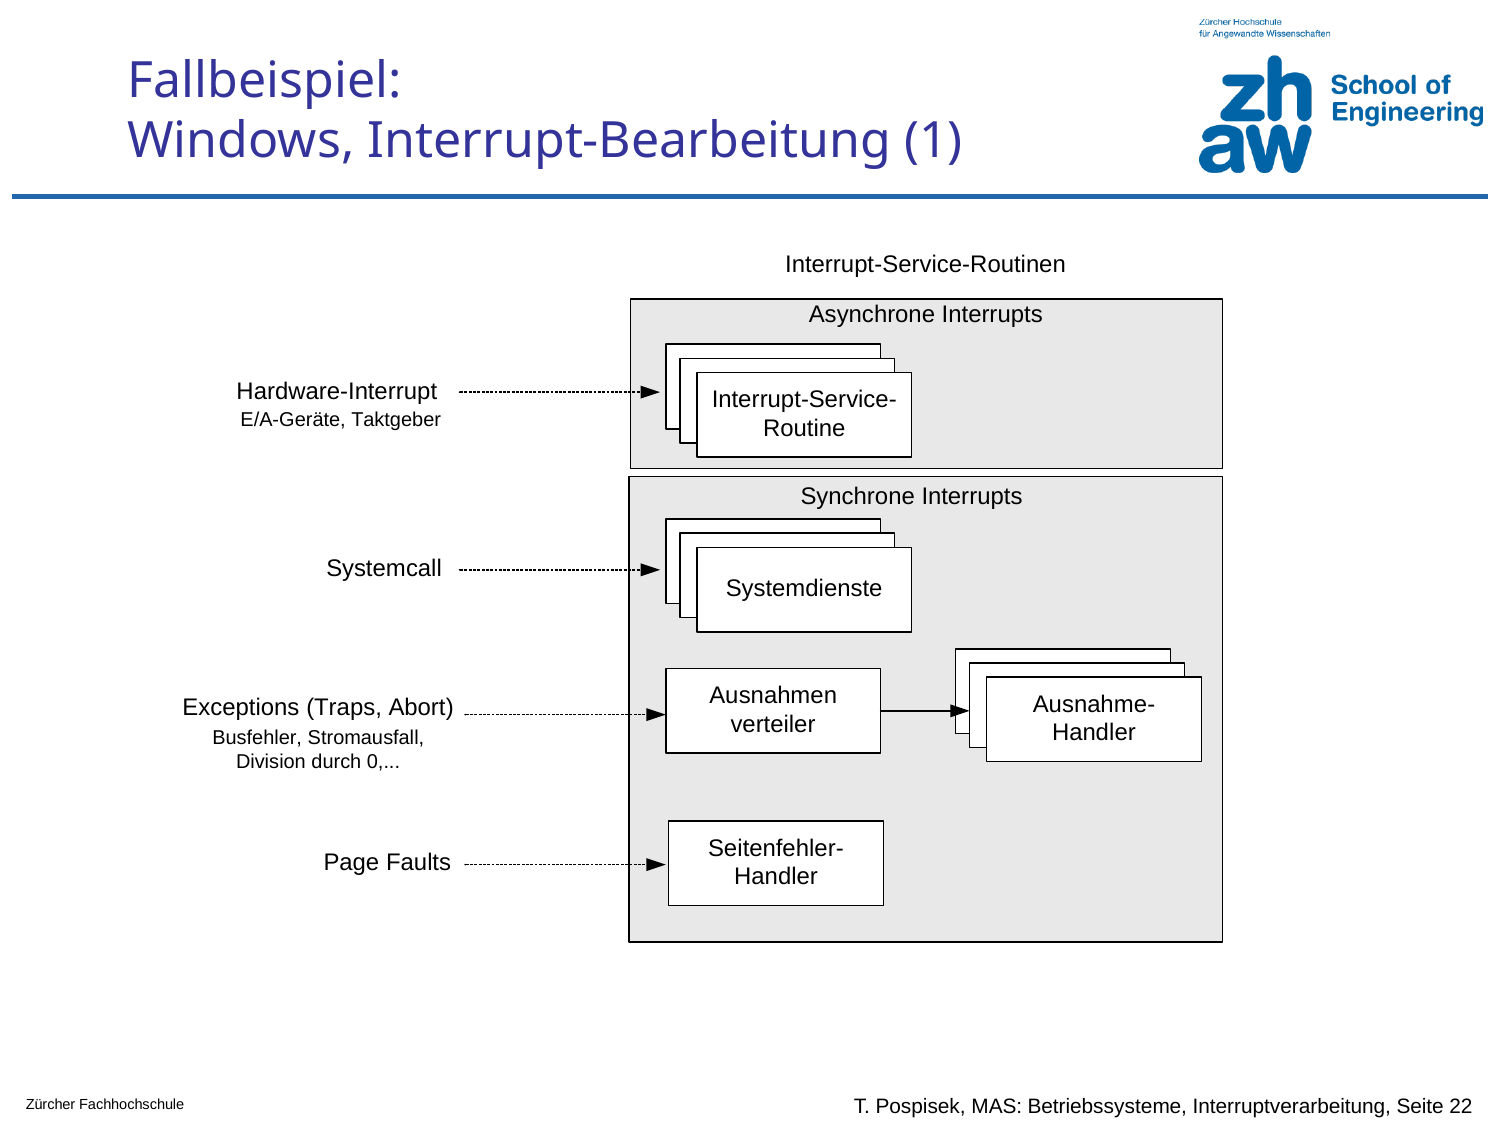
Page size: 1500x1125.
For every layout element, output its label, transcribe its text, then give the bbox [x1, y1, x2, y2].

picture [158, 241, 1232, 948]
picture [1199, 19, 1483, 173]
title Fallbeispiel: Windows, Interrupt-Bearbeitung (1) [112, 50, 1158, 175]
